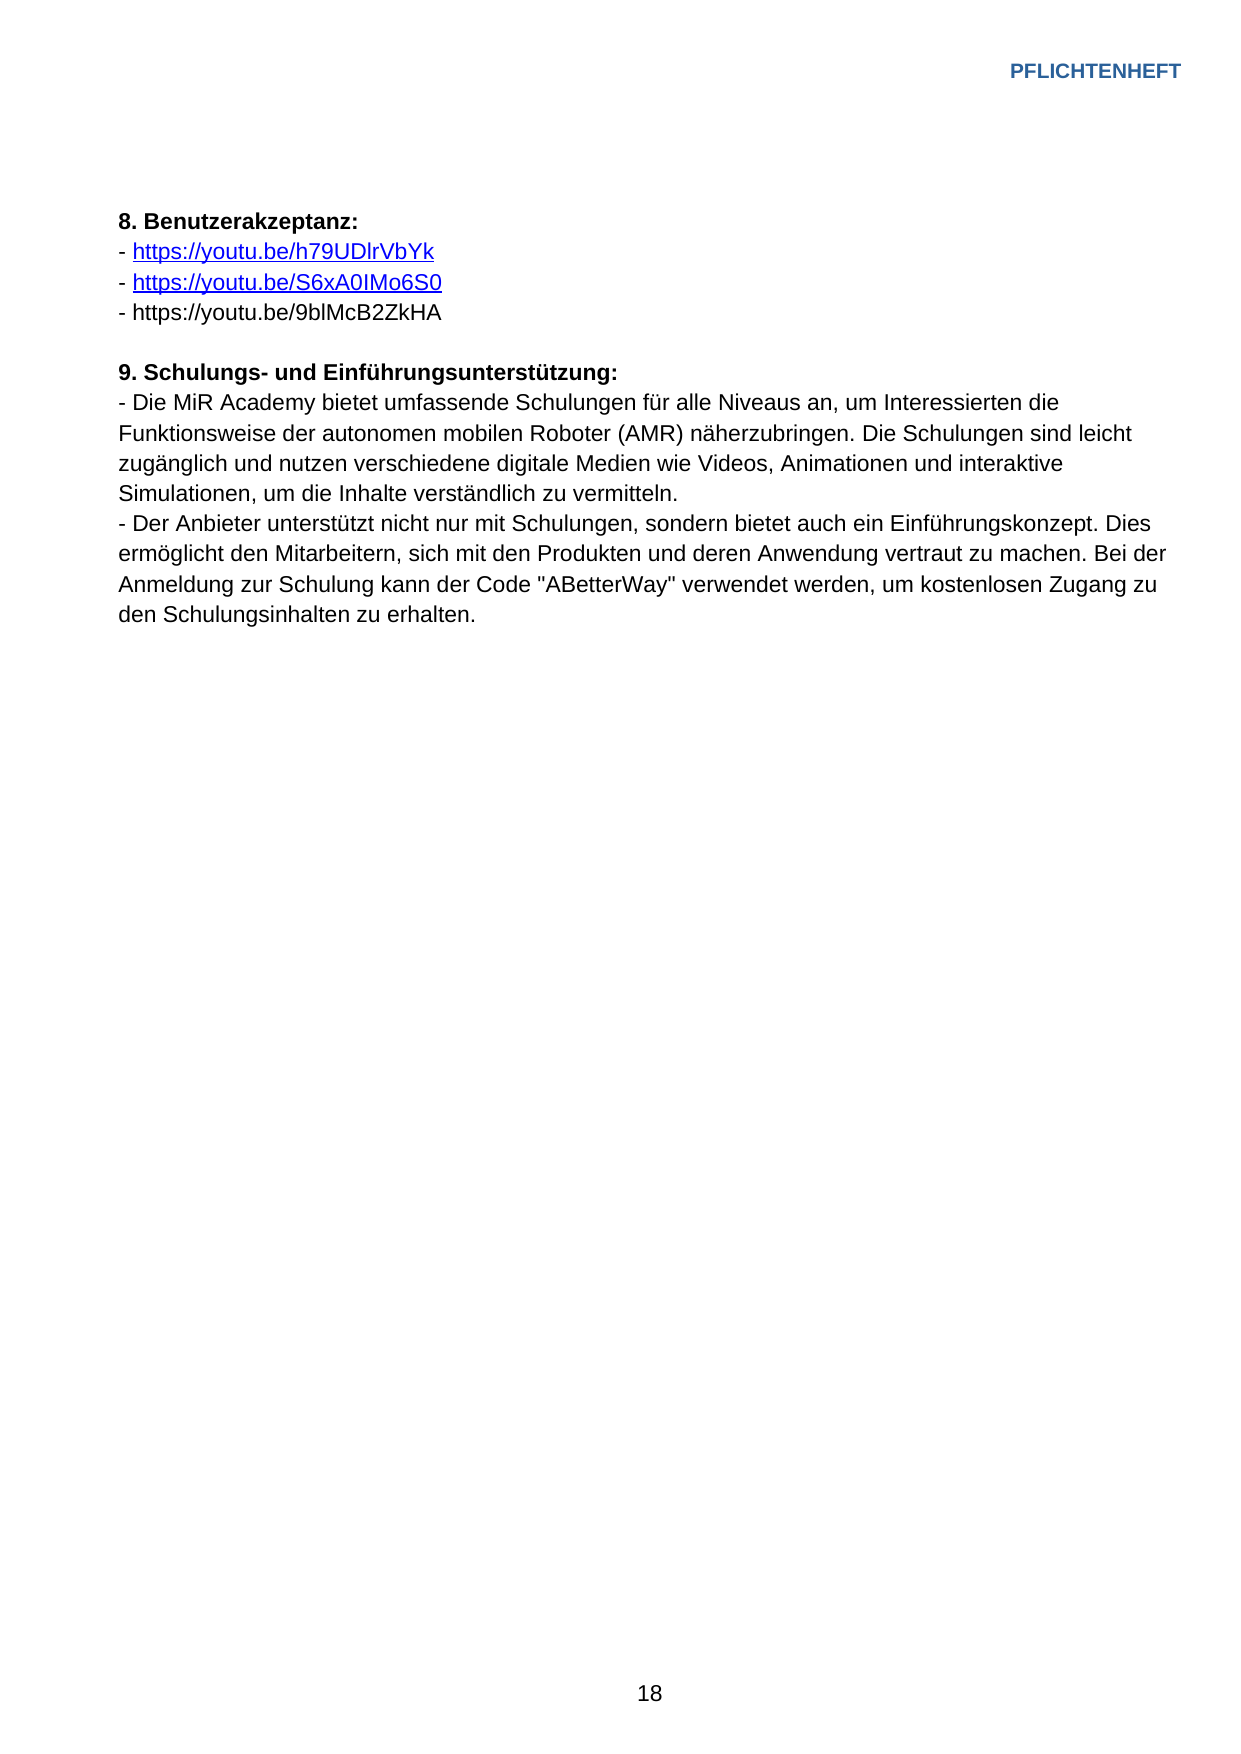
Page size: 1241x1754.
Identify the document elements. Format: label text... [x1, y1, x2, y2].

text - Der Anbieter unterstützt nicht nur mit Schulungen, sondern bietet auch ein Einführungskonzept. Dies ermöglicht den Mitarbeitern, sich mit den Produkten und deren Anwendung vertraut zu machen. Bei der Anmeldung zur Schulung kann der Code "ABetterWay" verwendet werden, um kostenlosen Zugang zu den Schulungsinhalten zu erhalten. [118, 510, 1181, 627]
text 8. Benutzerakzeptanz: [118, 208, 1181, 234]
text - https://youtu.be/9blMcB2ZkHA [118, 299, 1181, 325]
text - Die MiR Academy bietet umfassende Schulungen für alle Niveaus an, um Interessierten die Funktionsweise der autonomen mobilen Roboter (AMR) näherzubringen. Die Schulungen sind leicht zugänglich und nutzen verschiedene digitale Medien wie Videos, Animationen und interaktive Simulationen, um die Inhalte verständlich zu vermitteln. [118, 389, 1181, 506]
text - https://youtu.be/h79UDlrVbYk [118, 238, 1181, 265]
text 9. Schulungs- und Einführungsunterstützung: [118, 359, 1181, 386]
text - https://youtu.be/S6xA0IMo6S0 [118, 268, 1181, 295]
